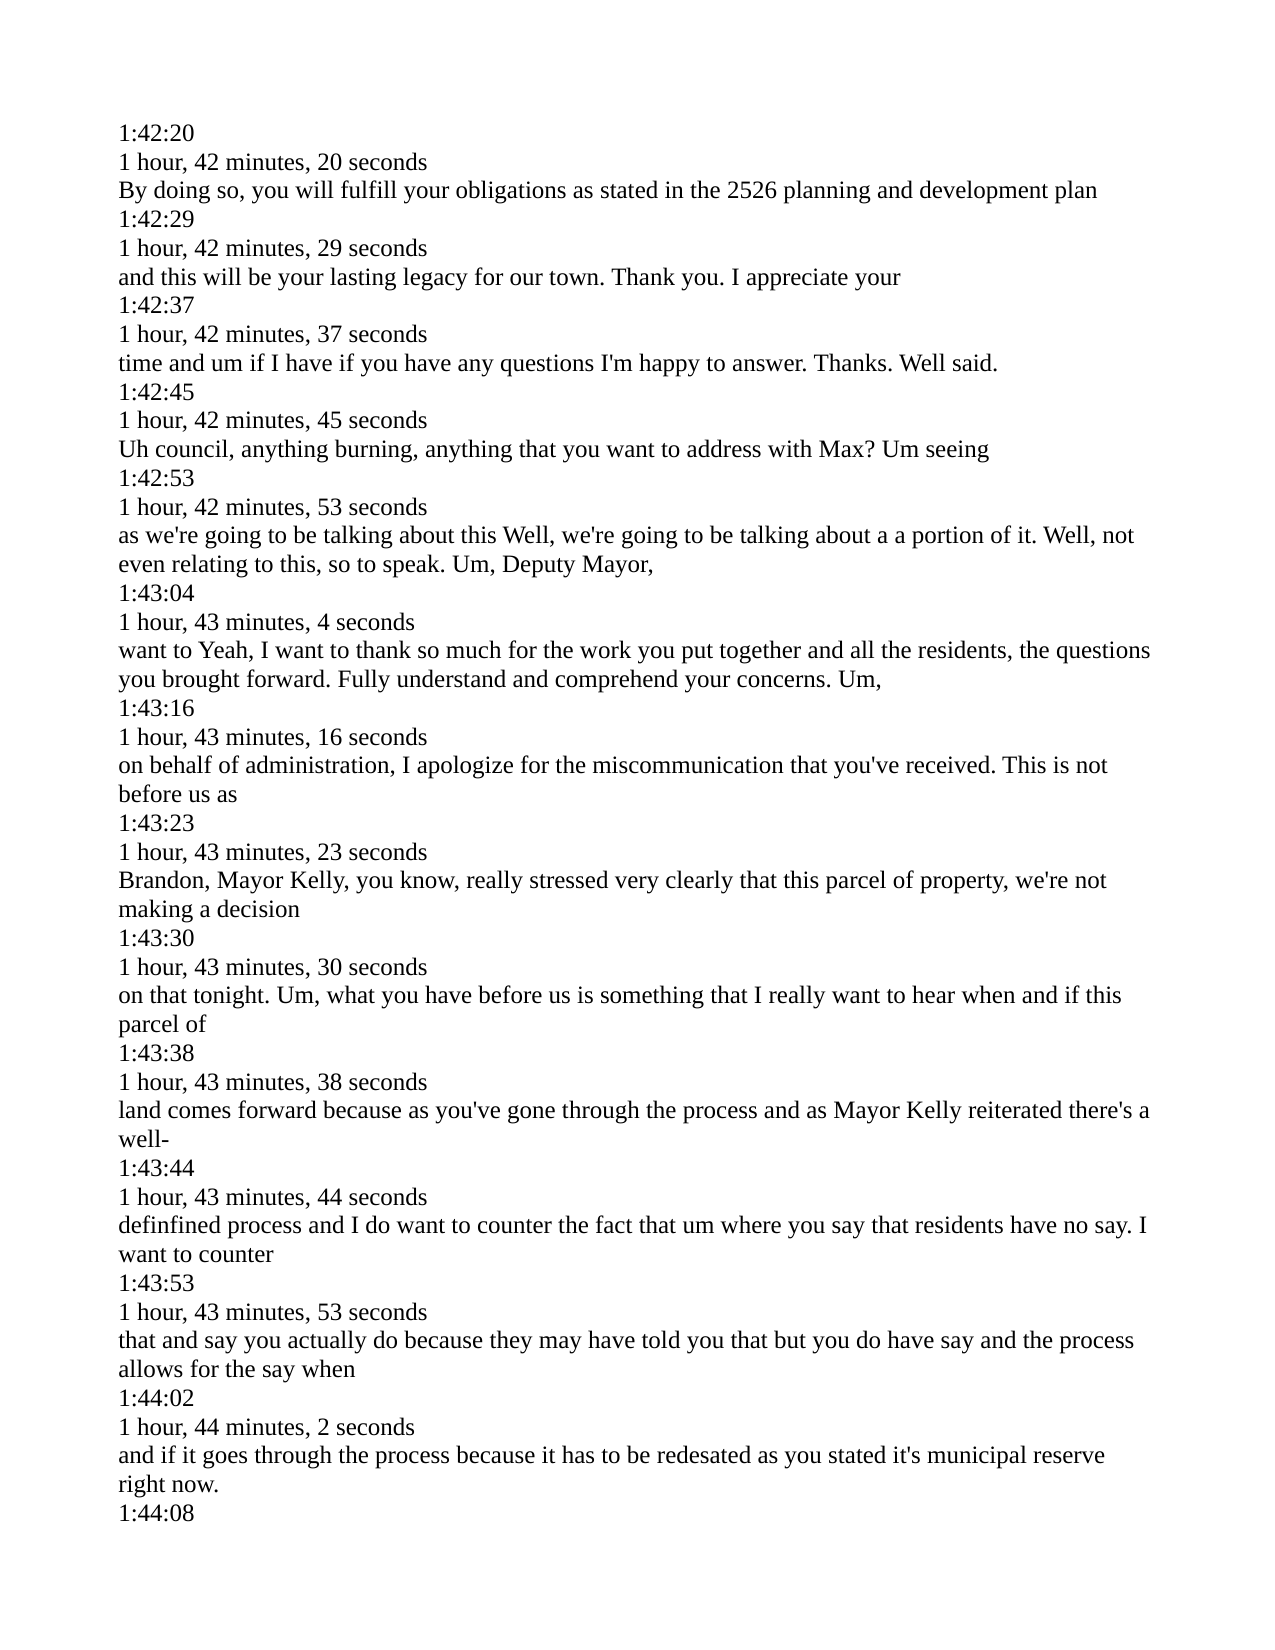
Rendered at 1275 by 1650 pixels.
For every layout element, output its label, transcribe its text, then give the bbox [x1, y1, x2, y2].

text 1 hour, 43 minutes, 38 seconds [118, 1067, 1157, 1096]
text 1:43:30 [118, 923, 1157, 952]
text 1:42:29 [118, 204, 1157, 233]
text 1:44:08 [118, 1498, 1157, 1527]
text and this will be your lasting legacy for our town. Thank you. I appreciate your [118, 262, 1157, 291]
text 1 hour, 43 minutes, 16 seconds [118, 722, 1157, 751]
text and if it goes through the process because it has to be redesated as you stated it's municipal reserve right now. [118, 1441, 1157, 1498]
text definfined process and I do want to counter the fact that um where you say that residents have no say. I want to counter [118, 1211, 1157, 1268]
text 1 hour, 42 minutes, 45 seconds [118, 406, 1157, 434]
text 1 hour, 42 minutes, 53 seconds [118, 492, 1157, 521]
text Uh council, anything burning, anything that you want to address with Max? Um seeing [118, 434, 1157, 463]
text 1 hour, 43 minutes, 44 seconds [118, 1182, 1157, 1211]
text 1:43:53 [118, 1268, 1157, 1297]
text 1:43:16 [118, 693, 1157, 722]
text as we're going to be talking about this Well, we're going to be talking about a a portion of it. Well, not even relating to this, so to speak. Um, Deputy Mayor, [118, 521, 1157, 578]
text 1:42:37 [118, 291, 1157, 319]
text want to Yeah, I want to thank so much for the work you put together and all the residents, the questions you brought forward. Fully understand and comprehend your concerns. Um, [118, 636, 1157, 693]
text 1 hour, 43 minutes, 23 seconds [118, 837, 1157, 866]
text 1 hour, 44 minutes, 2 seconds [118, 1412, 1157, 1441]
text 1:43:04 [118, 578, 1157, 607]
text 1:42:20 [118, 118, 1157, 147]
text 1:43:38 [118, 1038, 1157, 1067]
text 1 hour, 43 minutes, 53 seconds [118, 1297, 1157, 1326]
text that and say you actually do because they may have told you that but you do have say and the process allows for the say when [118, 1326, 1157, 1383]
text 1 hour, 42 minutes, 20 seconds [118, 147, 1157, 176]
text on that tonight. Um, what you have before us is something that I really want to hear when and if this parcel of [118, 981, 1157, 1038]
text 1:43:44 [118, 1153, 1157, 1182]
text 1:42:53 [118, 463, 1157, 492]
text 1:44:02 [118, 1383, 1157, 1412]
text 1 hour, 42 minutes, 37 seconds [118, 319, 1157, 348]
text 1 hour, 43 minutes, 4 seconds [118, 607, 1157, 636]
text 1:42:45 [118, 377, 1157, 406]
text 1:43:23 [118, 808, 1157, 837]
text 1 hour, 43 minutes, 30 seconds [118, 952, 1157, 981]
text land comes forward because as you've gone through the process and as Mayor Kelly reiterated there's a well- [118, 1096, 1157, 1153]
text 1 hour, 42 minutes, 29 seconds [118, 233, 1157, 262]
text Brandon, Mayor Kelly, you know, really stressed very clearly that this parcel of property, we're not making a decision [118, 866, 1157, 923]
text By doing so, you will fulfill your obligations as stated in the 2526 planning and development plan [118, 176, 1157, 204]
text on behalf of administration, I apologize for the miscommunication that you've received. This is not before us as [118, 751, 1157, 808]
text time and um if I have if you have any questions I'm happy to answer. Thanks. Well said. [118, 348, 1157, 377]
